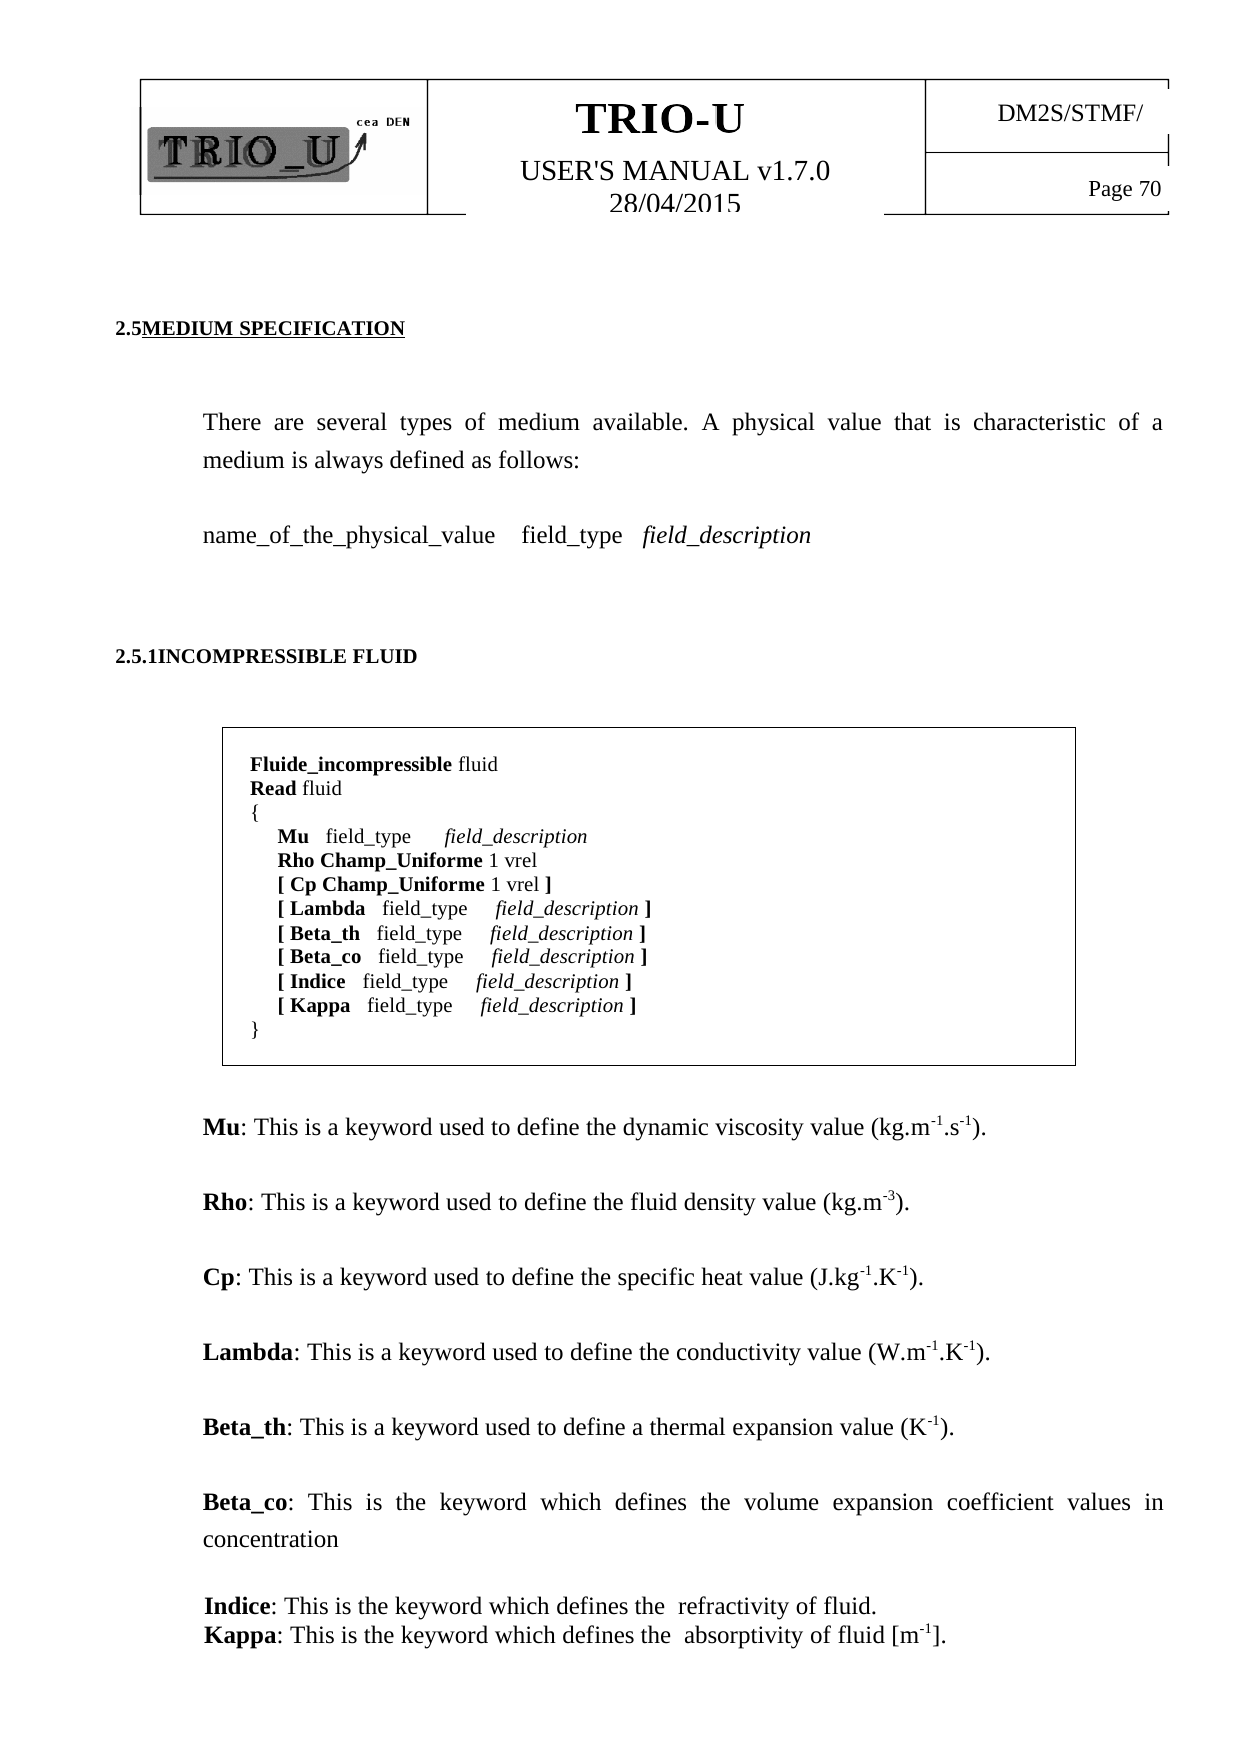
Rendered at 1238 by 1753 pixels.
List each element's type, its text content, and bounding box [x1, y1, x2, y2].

text Cp: This is a keyword used to define the specific heat value (J.kg-1.K-1). [203, 1253, 1165, 1291]
text There are several types of medium available. A physical value that is characteristic of a medium is always defined as follows: [203, 398, 1165, 473]
text Rho: This is a keyword used to define the fluid density value (kg.m-3). [203, 1178, 1165, 1216]
text Beta_th: This is a keyword used to define a thermal expansion value (K-1). [203, 1403, 1165, 1441]
text Beta_co: This is the keyword which defines the volume expansion coefficient values in concentration [203, 1478, 1165, 1553]
subtitle INCOMPRESSIBLE FLUID [115, 644, 1164, 668]
subtitle MEDIUM SPECIFICATION [115, 316, 1164, 340]
text Indice: This is the keyword which defines the refractivity of fluid. [204, 1591, 1196, 1620]
table_header Fluide_incompressible fluid Read fluid { Mu field_type field_description Rho Champ_Uniforme 1 vrel [ Cp Champ_Uniforme 1 vrel ] [ Lambda field_type field_description ] [ Beta_th field_type field_description ] [ Beta_co field_type field_description ] [ Indice field_type field_description ] [ Kappa field_type field_description ] } [223, 728, 1075, 1065]
text name_of_the_physical_value field_type field_description [203, 511, 1165, 548]
text Mu: This is a keyword used to define the dynamic viscosity value (kg.m-1.s-1). [203, 1103, 1165, 1141]
text Kappa: This is the keyword which defines the absorptivity of fluid [m-1]. [204, 1620, 1196, 1649]
text Lambda: This is a keyword used to define the conductivity value (W.m-1.K-1). [203, 1328, 1165, 1366]
